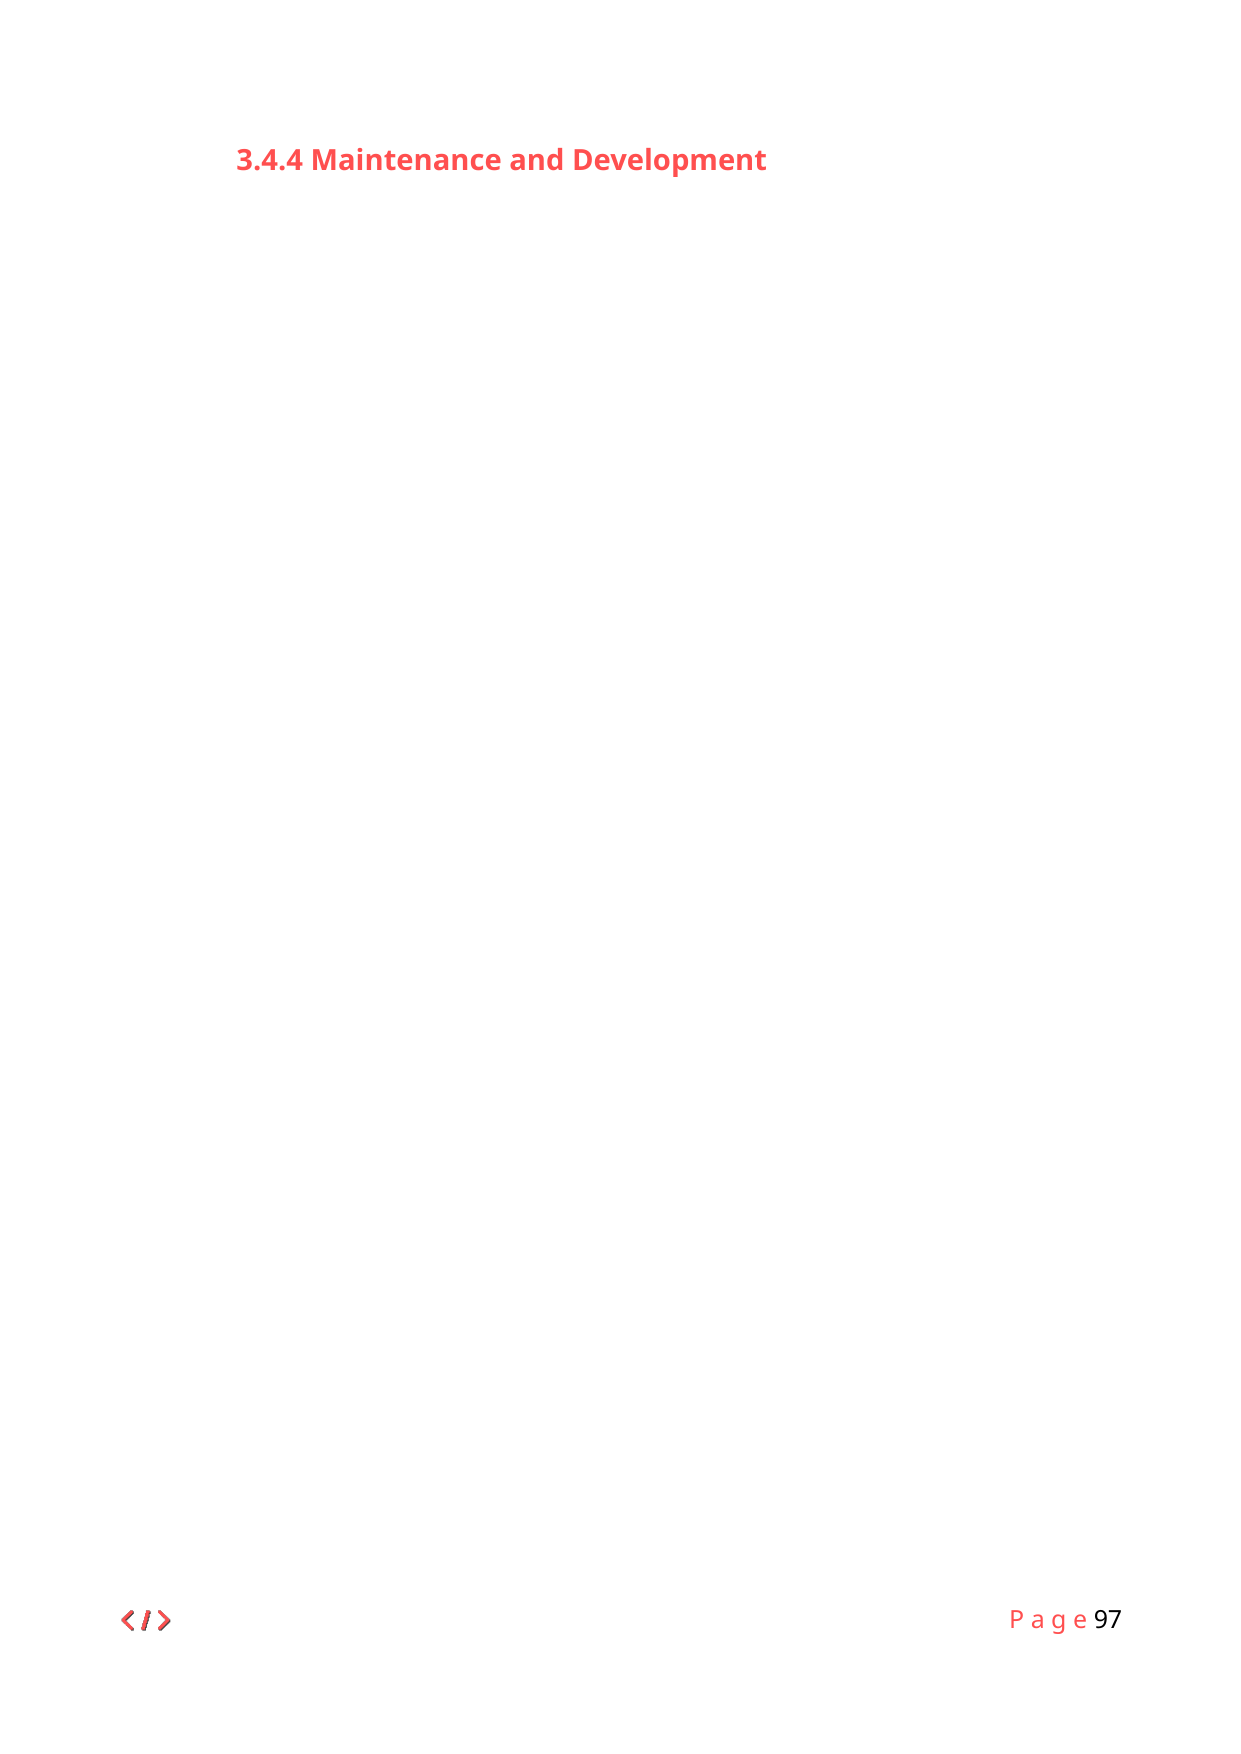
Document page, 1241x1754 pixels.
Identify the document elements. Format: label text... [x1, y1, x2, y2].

picture [116, 1591, 175, 1649]
subtitle 3.4.4 Maintenance and Development [118, 139, 1122, 179]
